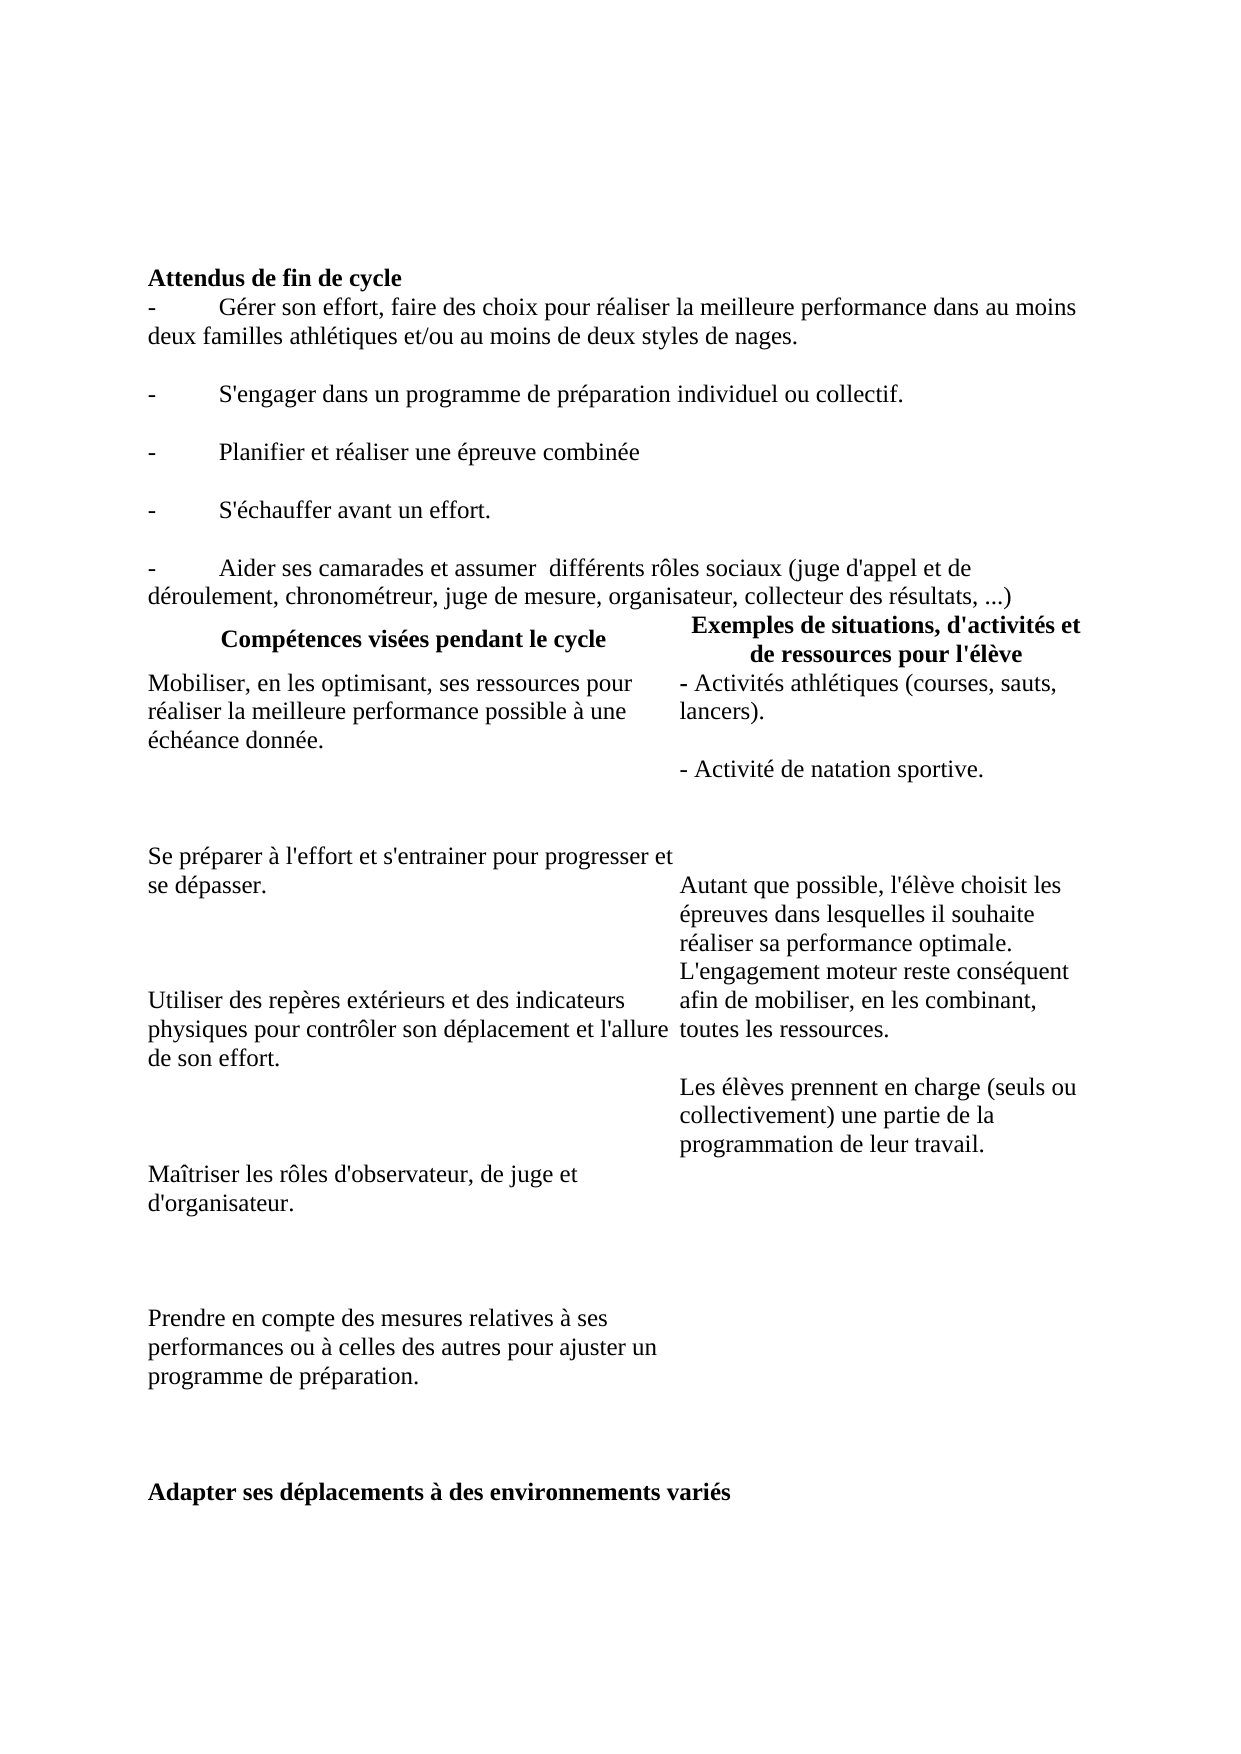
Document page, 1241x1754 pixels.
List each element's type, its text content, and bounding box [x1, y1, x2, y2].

table_cell - Gérer son effort, faire des choix pour réaliser la meilleure performance dans au moins deux familles athlétiques et/ou au moins de deux styles de nages. - S'engager dans un programme de préparation individuel ou collectif. - Planifier et réaliser une épreuve combinée - S'échauffer avant un effort. - Aider ses camarades et assumer différents rôles sociaux (juge d'appel et de déroulement, chronométreur, juge de mesure, organisateur, collecteur des résultats, ...) [148, 292, 1093, 610]
table_cell Compétences visées pendant le cycle [148, 610, 679, 668]
table_cell Mobiliser, en les optimisant, ses ressources pour réaliser la meilleure performance possible à une échéance donnée. Se préparer à l'effort et s'entrainer pour progresser et se dépasser. Utiliser des repères extérieurs et des indicateurs physiques pour contrôler son déplacement et l'allure de son effort. Maîtriser les rôles d'observateur, de juge et d'organisateur. Prendre en compte des mesures relatives à ses performances ou à celles des autres pour ajuster un programme de préparation. [148, 668, 679, 1390]
table_cell - Activités athlétiques (courses, sauts, lancers). - Activité de natation sportive. Autant que possible, l'élève choisit les épreuves dans lesquelles il souhaite réaliser sa performance optimale. L'engagement moteur reste conséquent afin de mobiliser, en les combinant, toutes les ressources. Les élèves prennent en charge (seuls ou collectivement) une partie de la programmation de leur travail. [679, 668, 1093, 1390]
table_cell Exemples de situations, d'activités et de ressources pour l'élève [679, 610, 1093, 668]
table_header Attendus de fin de cycle [148, 264, 1093, 292]
text Adapter ses déplacements à des environnements variés [148, 1477, 1093, 1506]
